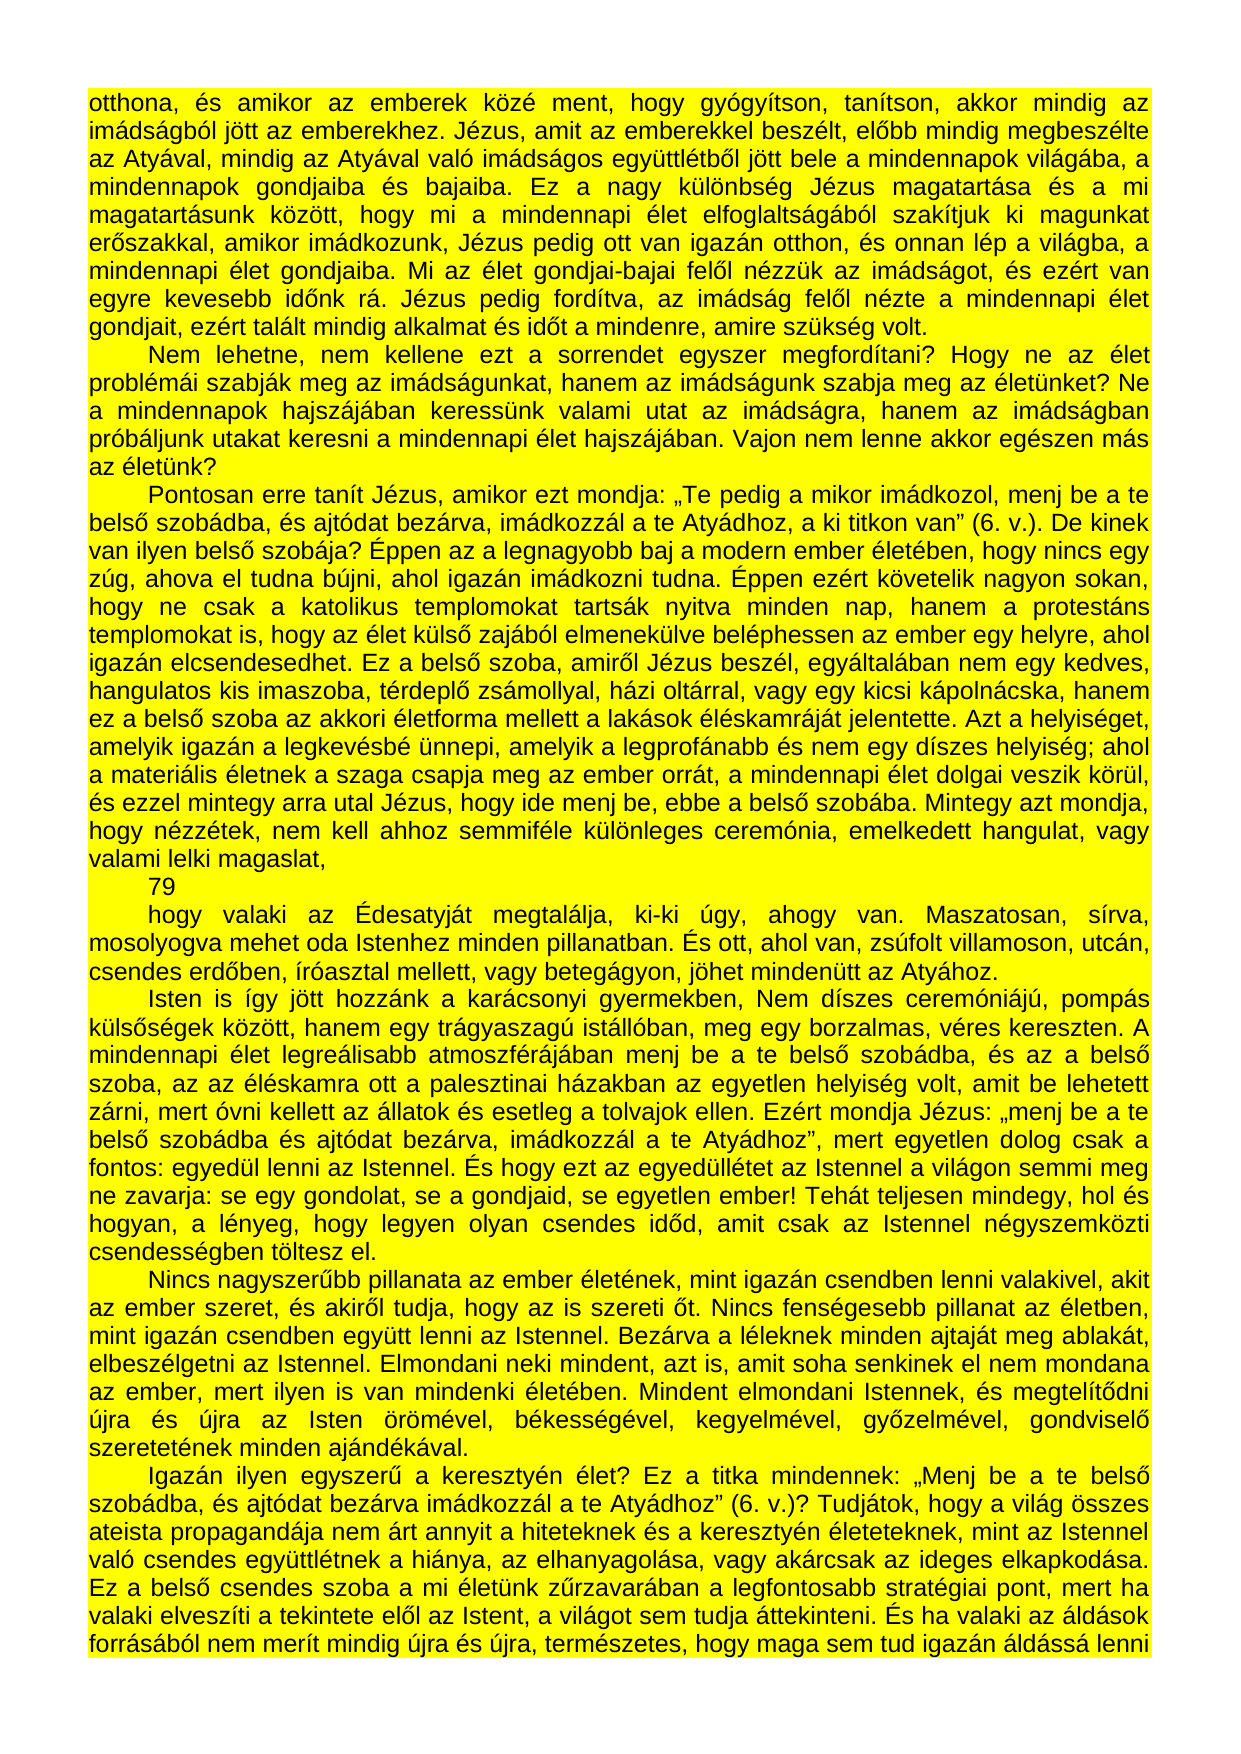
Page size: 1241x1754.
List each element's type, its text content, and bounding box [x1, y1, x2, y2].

text hogy valaki az Édesatyját megtalálja, ki-ki úgy, ahogy van. Maszatosan, sírva, mosolyogva mehet oda Istenhez minden pillanatban. És ott, ahol van, zsúfolt villamoson, utcán, csendes erdőben, íróasztal mellett, vagy betegágyon, jöhet mindenütt az Atyához. [88, 901, 1152, 985]
text Igazán ilyen egyszerű a keresztyén élet? Ez a titka mindennek: „Menj be a te belső szobádba, és ajtódat bezárva imádkozzál a te Atyádhoz” (6. v.)? Tudjátok, hogy a világ összes ateista propagandája nem árt annyit a hiteteknek és a keresztyén életeteknek, mint az Istennel való csendes együttlétnek a hiánya, az elhanyagolása, vagy akárcsak az ideges elkapkodása. Ez a belső csendes szoba a mi életünk zűrzavarában a legfontosabb stratégiai pont, mert ha valaki elveszíti a tekintete elől az Istent, a világot sem tudja áttekinteni. És ha valaki az áldások forrásából nem merít mindig újra és újra, természetes, hogy maga sem tud igazán áldássá lenni [88, 1462, 1152, 1658]
text otthona, és amikor az emberek közé ment, hogy gyógyítson, tanítson, akkor mindig az imádságból jött az emberekhez. Jézus, amit az emberekkel beszélt, előbb mindig megbeszélte az Atyával, mindig az Atyával való imádságos együttlétből jött bele a mindennapok világába, a mindennapok gondjaiba és bajaiba. Ez a nagy különbség Jézus magatartása és a mi magatartásunk között, hogy mi a mindennapi élet elfoglaltságából szakítjuk ki magunkat erőszakkal, amikor imádkozunk, Jézus pedig ott van igazán otthon, és onnan lép a világba, a mindennapi élet gondjaiba. Mi az élet gondjai-bajai felől nézzük az imádságot, és ezért van egyre kevesebb időnk rá. Jézus pedig fordítva, az imádság felől nézte a mindennapi élet gondjait, ezért talált mindig alkalmat és időt a mindenre, amire szükség volt. [88, 88, 1152, 341]
text Isten is így jött hozzánk a karácsonyi gyermekben, Nem díszes ceremóniájú, pompás külsőségek között, hanem egy trágyaszagú istállóban, meg egy borzalmas, véres kereszten. A mindennapi élet legreálisabb atmoszférájában menj be a te belső szobádba, és az a belső szoba, az az éléskamra ott a palesztinai házakban az egyetlen helyiség volt, amit be lehetett zárni, mert óvni kellett az állatok és esetleg a tolvajok ellen. Ezért mondja Jézus: „menj be a te belső szobádba és ajtódat bezárva, imádkozzál a te Atyádhoz”, mert egyetlen dolog csak a fontos: egyedül lenni az Istennel. És hogy ezt az egyedüllétet az Istennel a világon semmi meg ne zavarja: se egy gondolat, se a gondjaid, se egyetlen ember! Tehát teljesen mindegy, hol és hogyan, a lényeg, hogy legyen olyan csendes időd, amit csak az Istennel négyszemközti csendességben töltesz el. [88, 985, 1152, 1265]
text Pontosan erre tanít Jézus, amikor ezt mondja: „Te pedig a mikor imádkozol, menj be a te belső szobádba, és ajtódat bezárva, imádkozzál a te Atyádhoz, a ki titkon van” (6. v.). De kinek van ilyen belső szobája? Éppen az a legnagyobb baj a modern ember életében, hogy nincs egy zúg, ahova el tudna bújni, ahol igazán imádkozni tudna. Éppen ezért követelik nagyon sokan, hogy ne csak a katolikus templomokat tartsák nyitva minden nap, hanem a protestáns templomokat is, hogy az élet külső zajából elmenekülve beléphessen az ember egy helyre, ahol igazán elcsendesedhet. Ez a belső szoba, amiről Jézus beszél, egyáltalában nem egy kedves, hangulatos kis imaszoba, térdeplő zsámollyal, házi oltárral, vagy egy kicsi kápolnácska, hanem ez a belső szoba az akkori életforma mellett a lakások éléskamráját jelentette. Azt a helyiséget, amelyik igazán a legkevésbé ünnepi, amelyik a legprofánabb és nem egy díszes helyiség; ahol a materiális életnek a szaga csapja meg az ember orrát, a mindennapi élet dolgai veszik körül, és ezzel mintegy arra utal Jézus, hogy ide menj be, ebbe a belső szobába. Mintegy azt mondja, hogy nézzétek, nem kell ahhoz semmiféle különleges ceremónia, emelkedett hangulat, vagy valami lelki magaslat, [88, 481, 1152, 873]
text 79 [88, 873, 1152, 901]
text Nincs nagyszerűbb pillanata az ember életének, mint igazán csendben lenni valakivel, akit az ember szeret, és akiről tudja, hogy az is szereti őt. Nincs fenségesebb pillanat az életben, mint igazán csendben együtt lenni az Istennel. Bezárva a léleknek minden ajtaját meg ablakát, elbeszélgetni az Istennel. Elmondani neki mindent, azt is, amit soha senkinek el nem mondana az ember, mert ilyen is van mindenki életében. Mindent elmondani Istennek, és megtelítődni újra és újra az Isten örömével, békességével, kegyelmével, győzelmével, gondviselő szeretetének minden ajándékával. [88, 1265, 1152, 1462]
text Nem lehetne, nem kellene ezt a sorrendet egyszer megfordítani? Hogy ne az élet problémái szabják meg az imádságunkat, hanem az imádságunk szabja meg az életünket? Ne a mindennapok hajszájában keressünk valami utat az imádságra, hanem az imádságban próbáljunk utakat keresni a mindennapi élet hajszájában. Vajon nem lenne akkor egészen más az életünk? [88, 341, 1152, 481]
